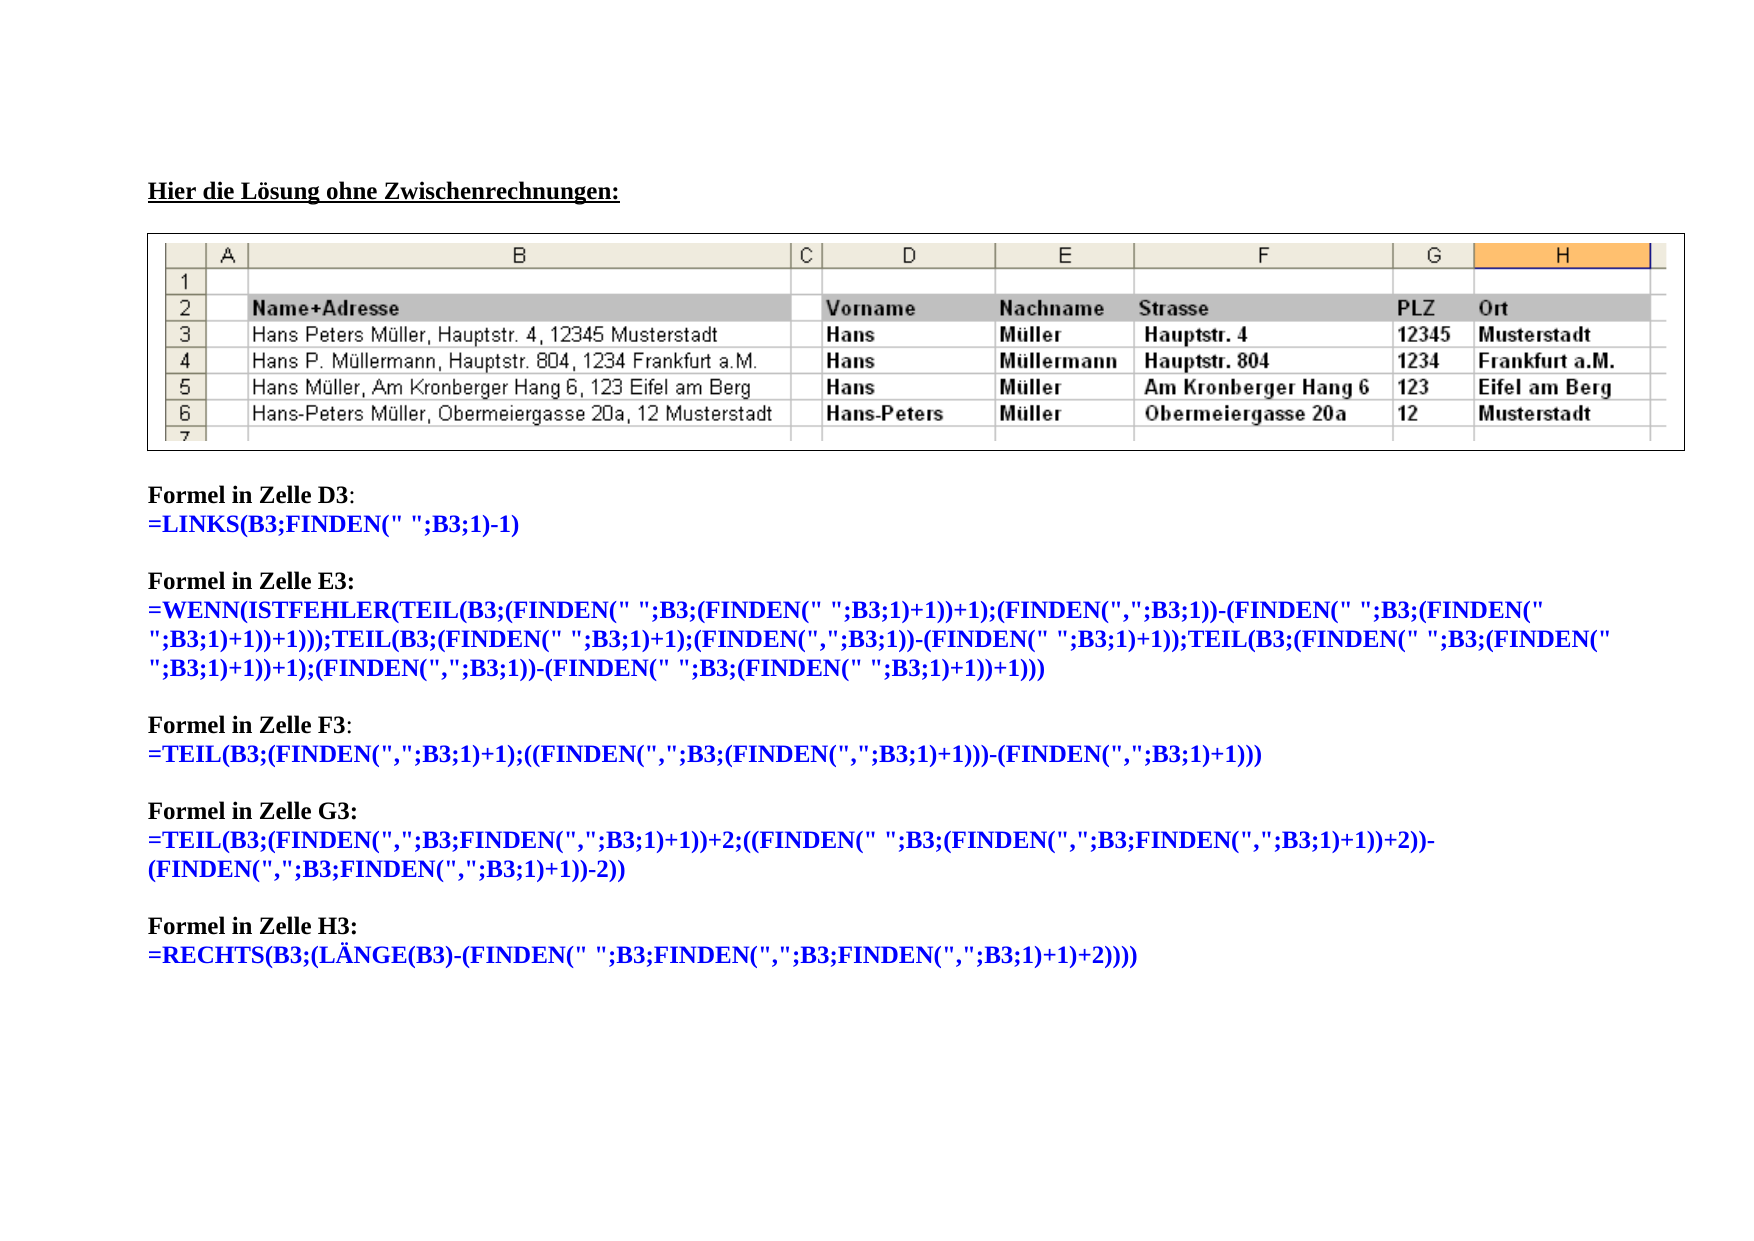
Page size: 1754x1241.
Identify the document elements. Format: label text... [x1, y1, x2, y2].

text Formel in Zelle D3: [148, 480, 1665, 509]
picture [165, 243, 1667, 441]
text Formel in Zelle G3: [148, 796, 1665, 825]
text =WENN(ISTFEHLER(TEIL(B3;(FINDEN(" ";B3;(FINDEN(" ";B3;1)+1))+1);(FINDEN(",";B3;1))-(FINDEN(" ";B3;(FINDEN(" ";B3;1)+1))+1)));TEIL(B3;(FINDEN(" ";B3;1)+1);(FINDEN(",";B3;1))-(FINDEN(" ";B3;1)+1));TEIL(B3;(FINDEN(" ";B3;(FINDEN(" ";B3;1)+1))+1);(FINDEN(",";B3;1))-(FINDEN(" ";B3;(FINDEN(" ";B3;1)+1))+1))) [148, 595, 1665, 681]
text =LINKS(B3;FINDEN(" ";B3;1)-1) [148, 509, 1665, 538]
text =TEIL(B3;(FINDEN(",";B3;1)+1);((FINDEN(",";B3;(FINDEN(",";B3;1)+1)))-(FINDEN(",";B3;1)+1))) [148, 739, 1665, 768]
text Hier die Lösung ohne Zwischenrechnungen: [148, 176, 1665, 205]
text =RECHTS(B3;(LÄNGE(B3)-(FINDEN(" ";B3;FINDEN(",";B3;FINDEN(",";B3;1)+1)+2)))) [148, 940, 1665, 969]
text Formel in Zelle H3: [148, 911, 1665, 940]
text =TEIL(B3;(FINDEN(",";B3;FINDEN(",";B3;1)+1))+2;((FINDEN(" ";B3;(FINDEN(",";B3;FINDEN(",";B3;1)+1))+2))-(FINDEN(",";B3;FINDEN(",";B3;1)+1))-2)) [148, 825, 1665, 883]
text Formel in Zelle F3: [148, 710, 1665, 739]
text Formel in Zelle E3: [148, 566, 1665, 595]
